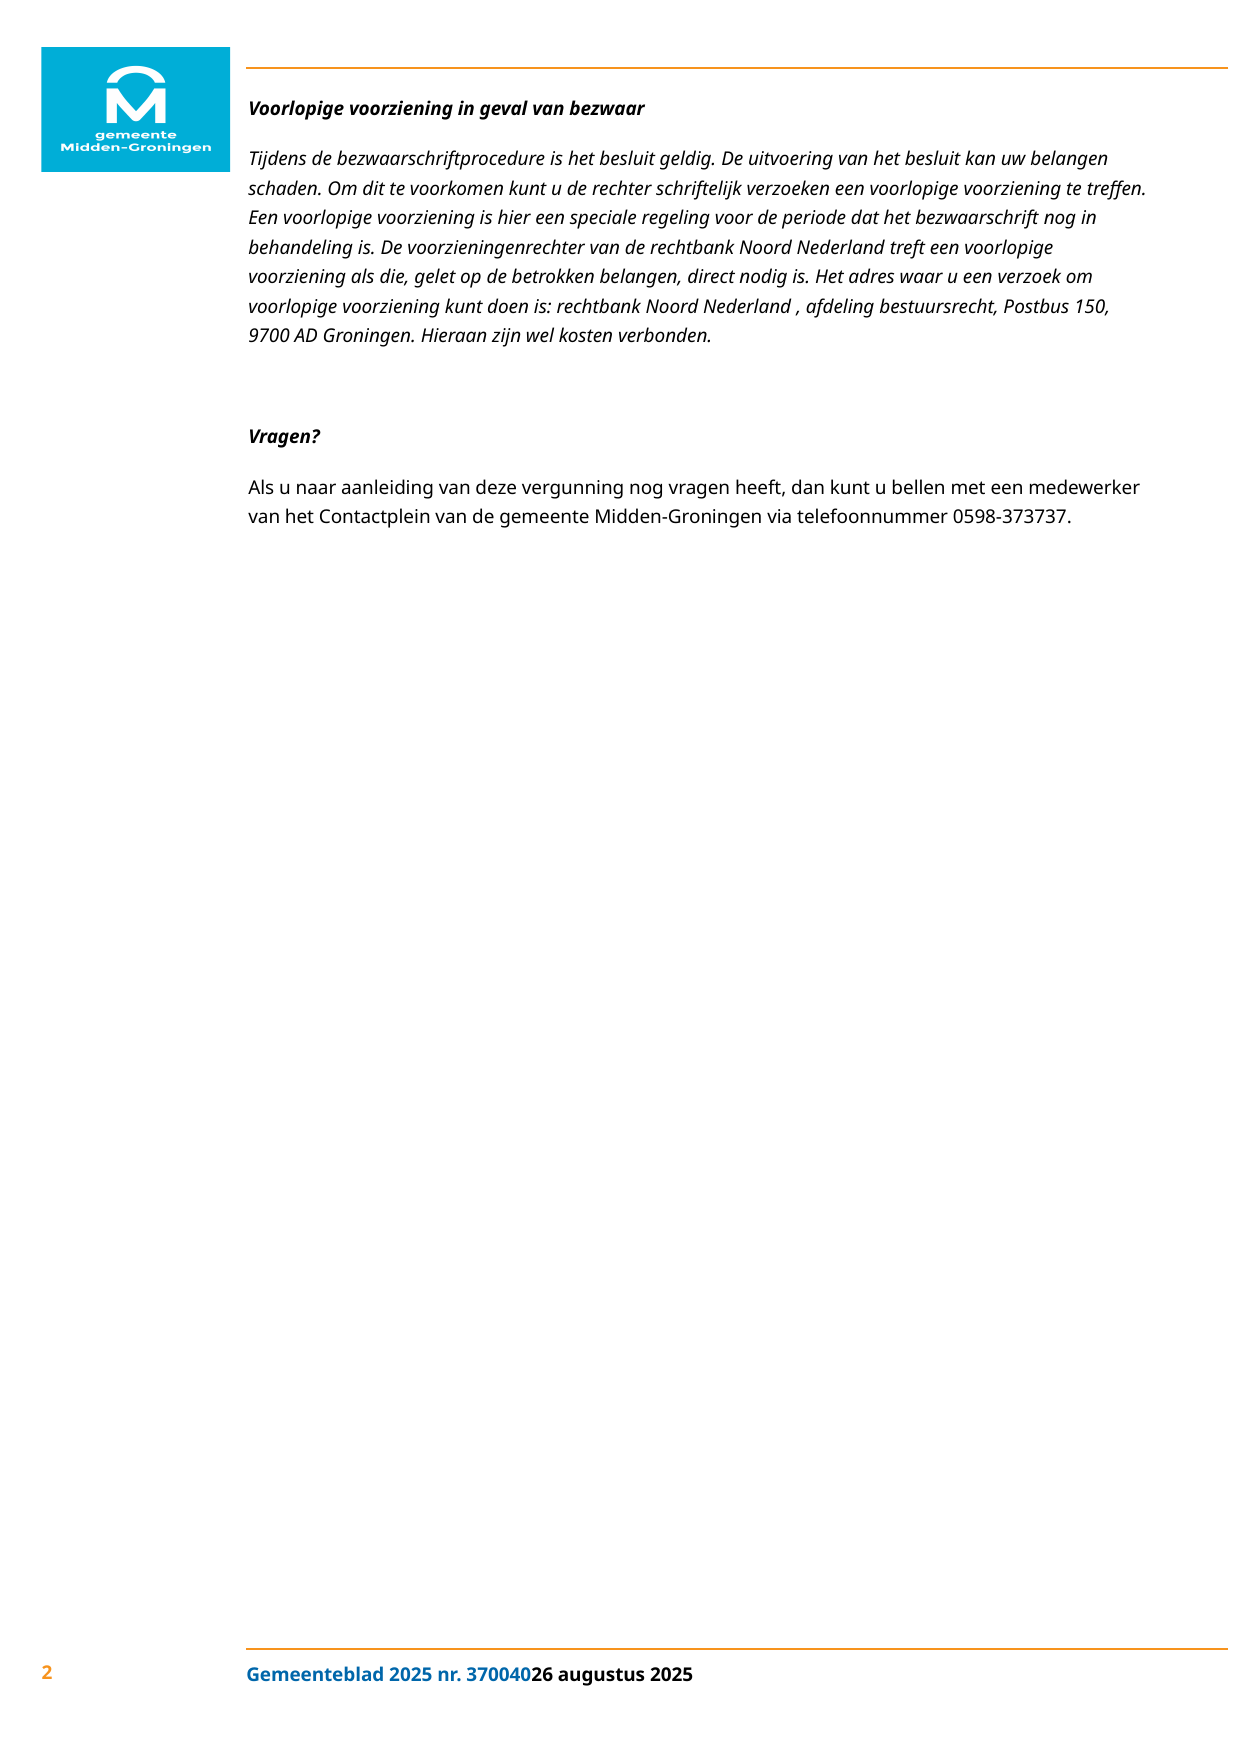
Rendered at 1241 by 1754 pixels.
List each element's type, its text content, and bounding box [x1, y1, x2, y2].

text Tijdens de bezwaarschriftprocedure is het besluit geldig. De uitvoering van het besluit kan uw belangen schaden. Om dit te voorkomen kunt u de rechter schriftelijk verzoeken een voorlopige voorziening te treffen. Een voorlopige voorziening is hier een speciale regeling voor de periode dat het bezwaarschrift nog in behandeling is. De voorzieningenrechter van de rechtbank Noord Nederland treft een voorlopige voorziening als die, gelet op de betrokken belangen, direct nodig is. Het adres waar u een verzoek om voorlopige voorziening kunt doen is: rechtbank Noord Nederland , afdeling bestuursrecht, Postbus 150, 9700 AD Groningen. Hieraan zijn wel kosten verbonden. [248, 145, 1152, 348]
text Vragen? [248, 423, 1152, 449]
picture [107, 89, 165, 122]
text Als u naar aanleiding van deze vergunning nog vragen heeft, dan kunt u bellen met een medewerker van het Contactplein van de gemeente Midden-Groningen via telefoonnummer 0598-373737. [248, 474, 1152, 529]
picture [184, 146, 190, 153]
text Voorlopige voorziening in geval van bezwaar [248, 95, 1152, 121]
picture [108, 66, 164, 82]
